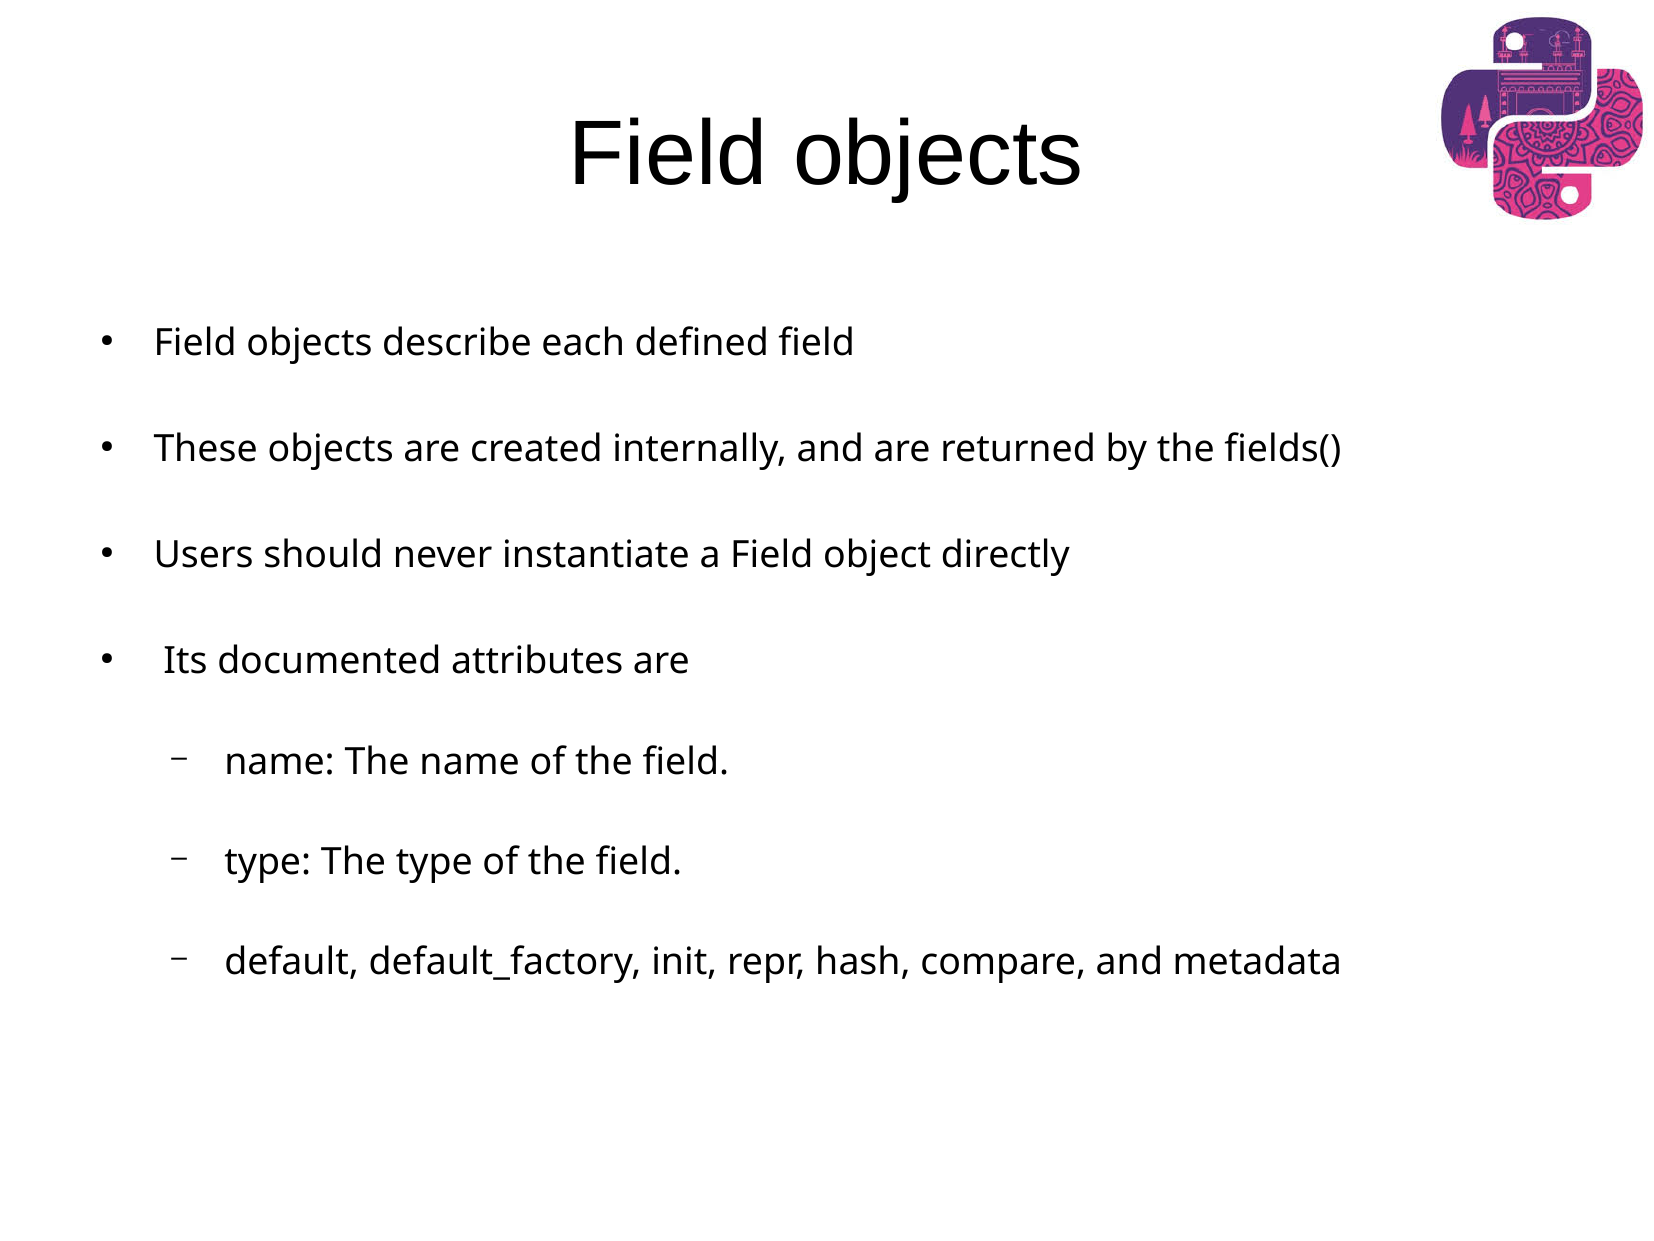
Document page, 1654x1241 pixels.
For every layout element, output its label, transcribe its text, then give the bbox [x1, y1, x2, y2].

list Field objects describe each defined field These objects are created internally, and are returned by the fields() Users should never instantiate a Field object directly Its documented attributes are name: The name of the field. type: The type of the field. default, default_factory, init, repr, hash, compare, and metadata [82, 290, 1571, 1010]
title Field objects [82, 49, 1571, 257]
picture [1435, 11, 1648, 225]
